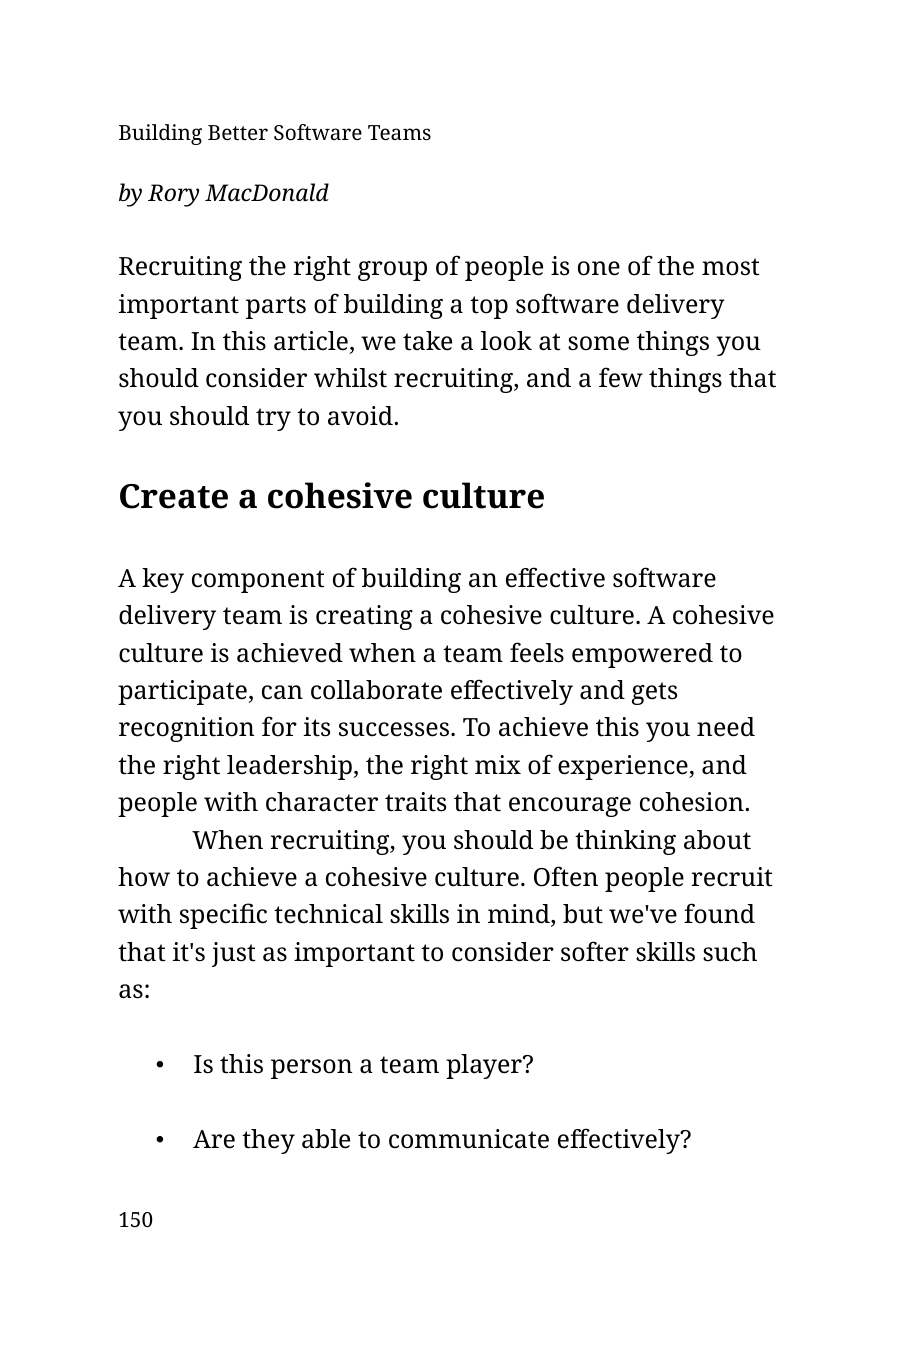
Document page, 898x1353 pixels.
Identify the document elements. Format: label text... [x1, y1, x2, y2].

text A key component of building an effective software delivery team is creating a cohesive culture. A cohesive culture is achieved when a team feels empowered to participate, can collaborate effectively and gets recognition for its successes. To achieve this you need the right leadership, the right mix of experience, and people with character traits that encourage cohesion. [118, 561, 779, 819]
text When recruiting, you should be thinking about how to achieve a cohesive culture. Often people recruit with specific technical skills in mind, but we've found that it's just as important to consider softer skills such as: [118, 822, 779, 1006]
list Is this person a team player? [156, 1047, 779, 1081]
list Are they able to communicate effectively? [156, 1121, 779, 1156]
text Recruiting the right group of people is one of the most important parts of building a top software delivery team. In this article, we take a look at some things you should consider whilst recruiting, and a few things that you should try to avoid. [118, 249, 779, 432]
text by Rory MacDonald [118, 177, 779, 208]
subtitle Create a cohesive culture [118, 473, 779, 519]
